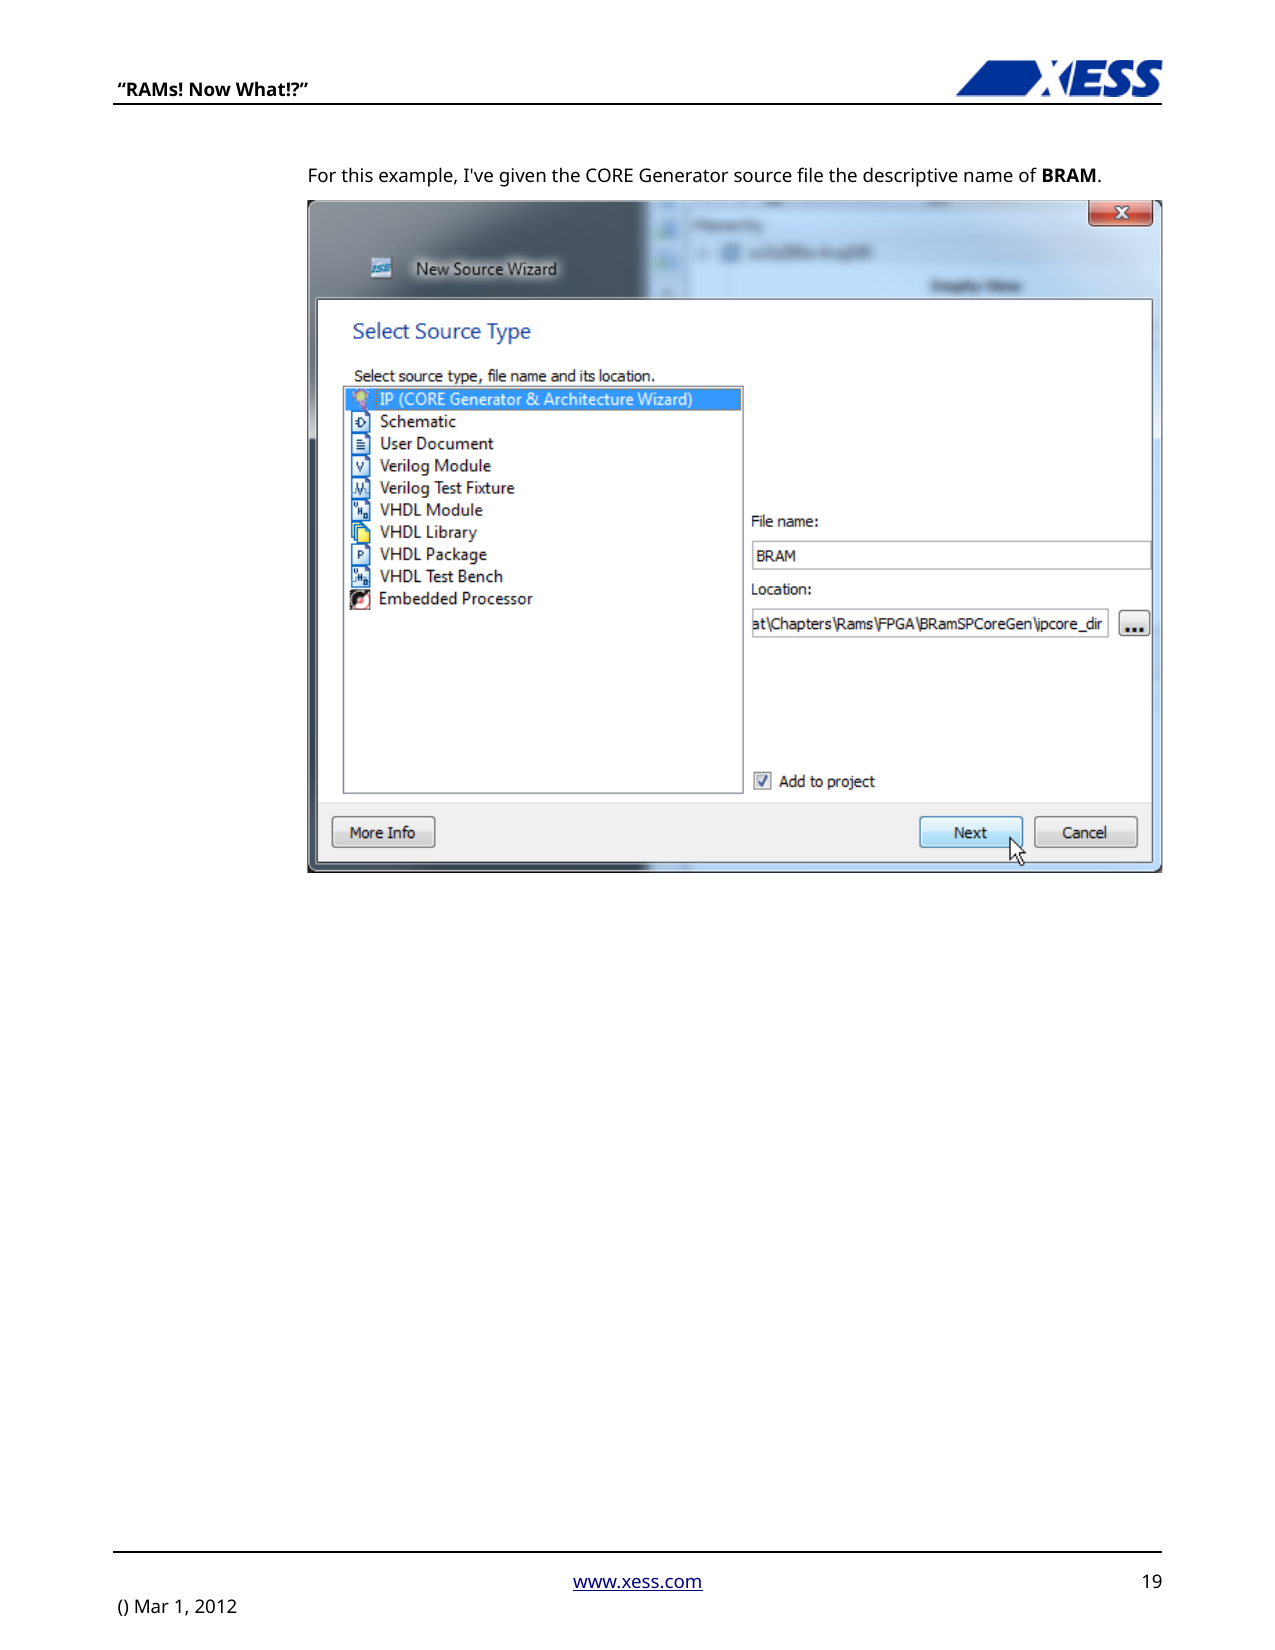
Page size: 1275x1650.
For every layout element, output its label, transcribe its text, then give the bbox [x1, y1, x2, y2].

text For this example, I've given the CORE Generator source file the descriptive name of BRAM. [307, 162, 1162, 187]
picture [955, 60, 1163, 97]
picture [307, 200, 1163, 873]
